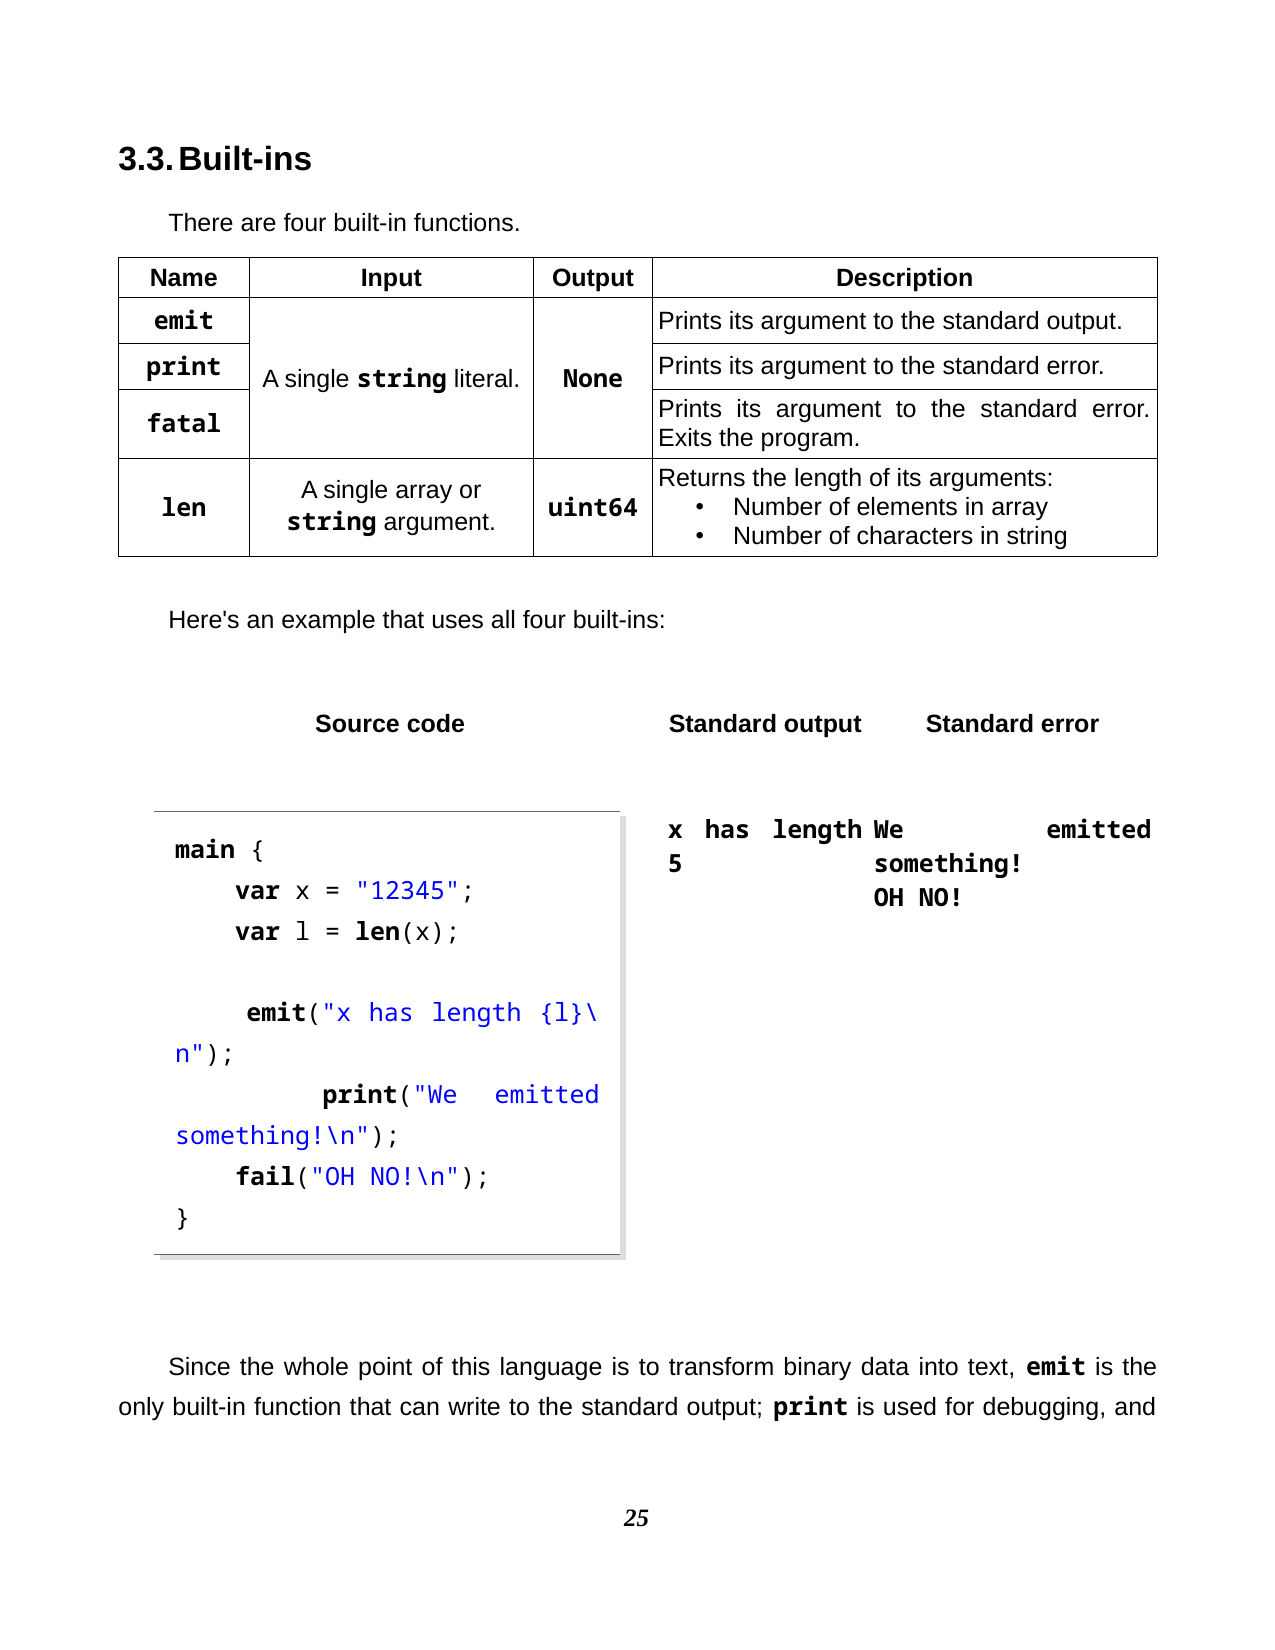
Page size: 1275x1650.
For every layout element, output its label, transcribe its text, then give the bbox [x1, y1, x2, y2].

table_cell Prints its argument to the standard output. [653, 298, 1157, 343]
table_cell Prints its argument to the standard error. [653, 344, 1157, 388]
table_header Description [653, 258, 1157, 297]
table_cell A single string literal. [250, 298, 533, 457]
table_cell Returns the length of its arguments: Number of elements in array Number of characters in string [653, 459, 1157, 556]
table_cell len [119, 459, 249, 556]
table_cell emit [119, 298, 249, 343]
table_cell print [119, 344, 249, 388]
table_cell x has length 5 [662, 772, 868, 1299]
text Since the whole point of this language is to transform binary data into text, emit is the only built-in function that can write to the standard output; print is used for debugging, and [118, 1348, 1157, 1423]
subtitle Built-ins [118, 139, 1157, 178]
table_cell A single array or string argument. [250, 459, 533, 556]
table_cell Prints its argument to the standard error. Exits the program. [653, 390, 1157, 457]
table_cell We emitted something! OH NO! [868, 772, 1157, 1299]
text There are four built-in functions. [118, 208, 1157, 237]
table_cell fatal [119, 390, 249, 457]
table_header Output [534, 258, 652, 297]
text Here's an example that uses all four built-ins: [118, 605, 1157, 633]
table_header Name [119, 258, 249, 297]
table_header Source code [118, 703, 662, 772]
table_cell main { var x = "12345"; var l = len(x); emit("x has length {l}\n"); print("We emitted something!\n"); fail("OH NO!\n"); } [118, 772, 662, 1299]
table_header Standard error [868, 703, 1157, 772]
table_cell uint64 [534, 459, 652, 556]
table_header Standard output [662, 703, 868, 772]
table_cell None [534, 298, 652, 457]
table_header Input [250, 258, 533, 297]
